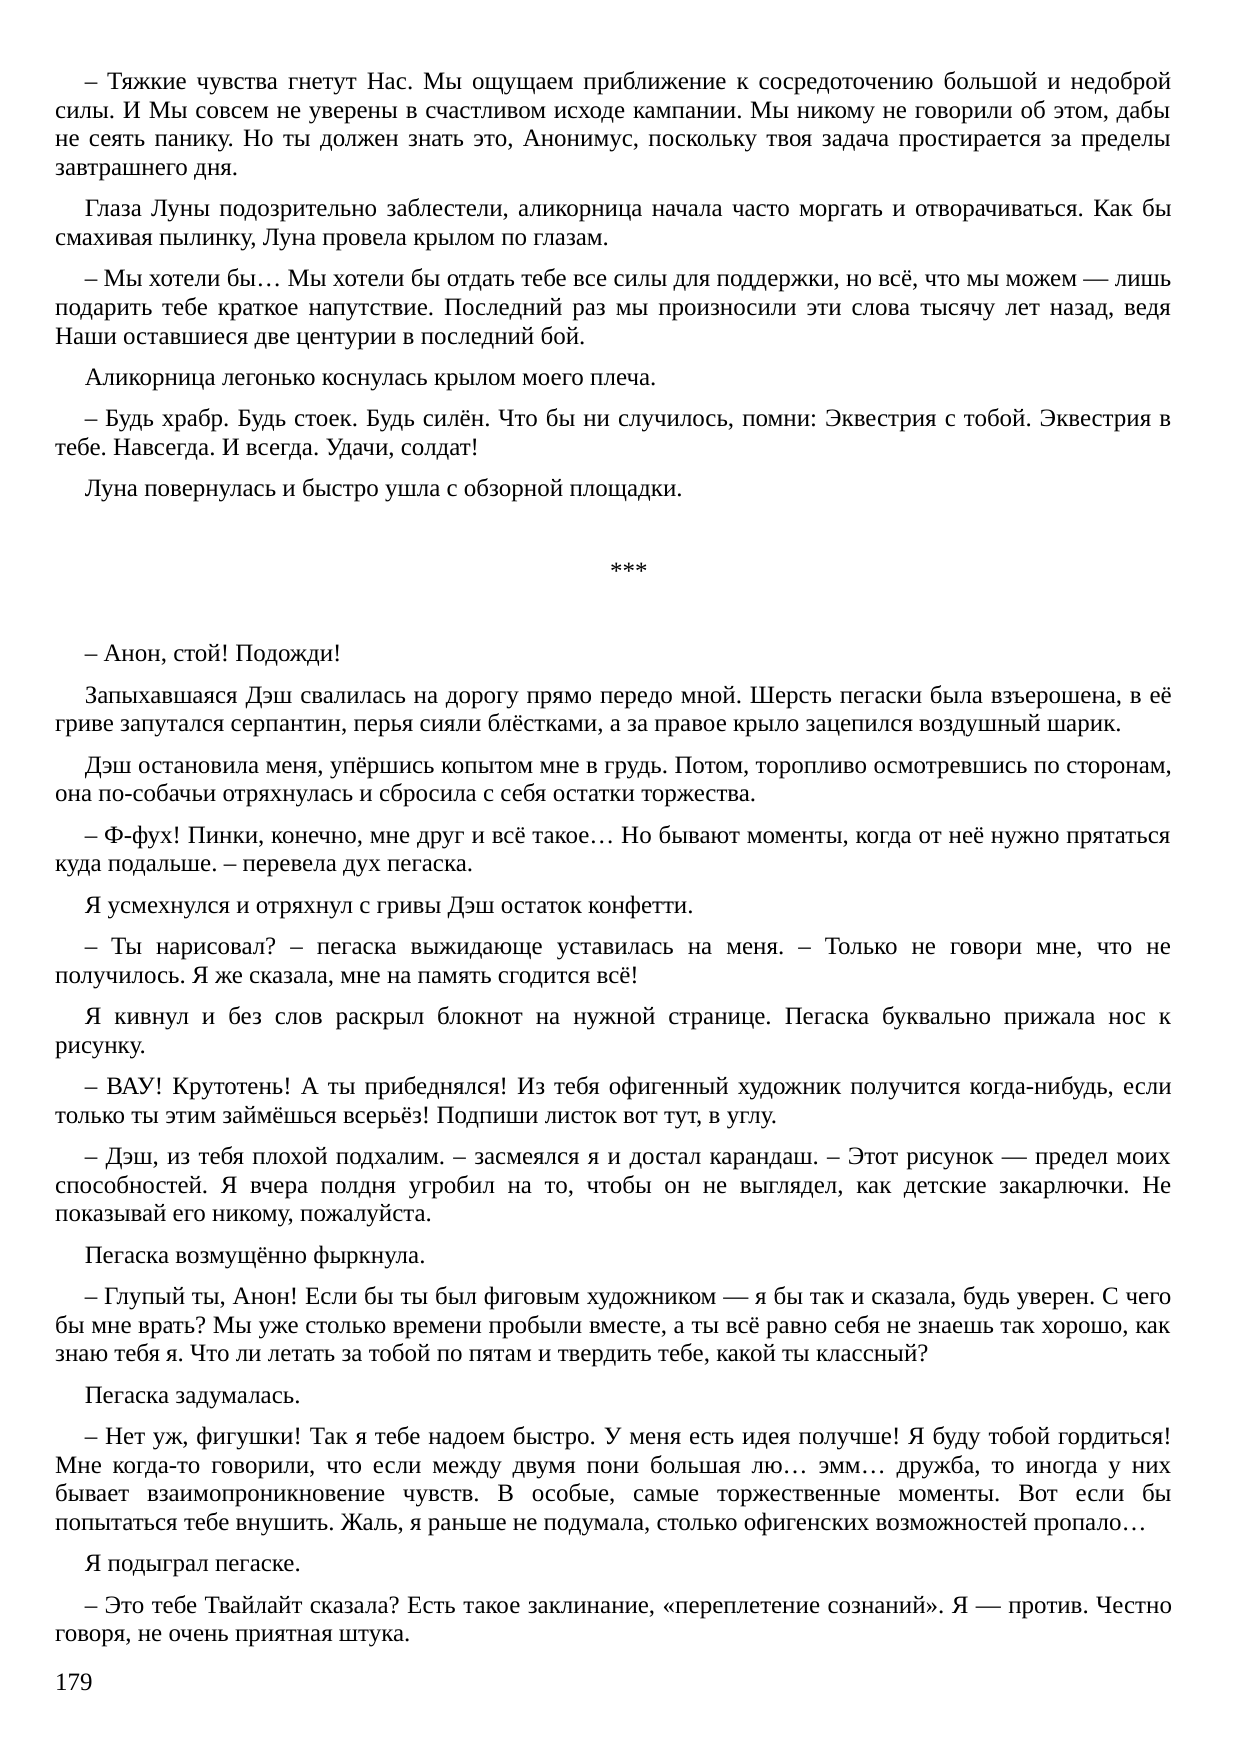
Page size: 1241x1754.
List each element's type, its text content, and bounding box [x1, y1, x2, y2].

text Я подыграл пегаске. [55, 1548, 1173, 1577]
text Я усмехнулся и отряхнул с гривы Дэш остаток конфетти. [55, 890, 1173, 918]
text – Дэш, из тебя плохой подхалим. – засмеялся я и достал карандаш. – Этот рисунок — предел моих способностей. Я вчера полдня угробил на то, чтобы он не выглядел, как детские закарлючки. Не показывай его никому, пожалуйста. [55, 1141, 1173, 1227]
text – Глупый ты, Анон! Если бы ты был фиговым художником — я бы так и сказала, будь уверен. С чего бы мне врать? Мы уже столько времени пробыли вместе, а ты всё равно себя не знаешь так хорошо, как знаю тебя я. Что ли летать за тобой по пятам и твердить тебе, какой ты классный? [55, 1281, 1173, 1367]
text Глаза Луны подозрительно заблестели, аликорница начала часто моргать и отворачиваться. Как бы смахивая пылинку, Луна провела крылом по глазам. [55, 193, 1173, 251]
text Запыхавшаяся Дэш свалилась на дорогу прямо передо мной. Шерсть пегаски была взъерошена, в её гриве запутался серпантин, перья сияли блёстками, а за правое крыло зацепился воздушный шарик. [55, 680, 1173, 737]
text – Ты нарисовал? – пегаска выжидающе уставилась на меня. – Только не говори мне, что не получилось. Я же сказала, мне на память сгодится всё! [55, 931, 1173, 988]
text – ВАУ! Крутотень! А ты прибеднялся! Из тебя офигенный художник получится когда-нибудь, если только ты этим займёшься всерьёз! Подпиши листок вот тут, в углу. [55, 1071, 1173, 1128]
text Дэш остановила меня, упёршись копытом мне в грудь. Потом, торопливо осмотревшись по сторонам, она по-собачьи отряхнулась и сбросила с себя остатки торжества. [55, 750, 1173, 807]
text – Будь храбр. Будь стоек. Будь силён. Что бы ни случилось, помни: Эквестрия с тобой. Эквестрия в тебе. Навсегда. И всегда. Удачи, солдат! [55, 403, 1173, 461]
text Я кивнул и без слов раскрыл блокнот на нужной странице. Пегаска буквально прижала нос к рисунку. [55, 1001, 1173, 1058]
text – Мы хотели бы… Мы хотели бы отдать тебе все силы для поддержки, но всё, что мы можем — лишь подарить тебе краткое напутствие. Последний раз мы произносили эти слова тысячу лет назад, ведя Наши оставшиеся две центурии в последний бой. [55, 263, 1173, 350]
text – Это тебе Твайлайт сказала? Есть такое заклинание, «переплетение сознаний». Я — против. Честно говоря, не очень приятная штука. [55, 1590, 1173, 1647]
text – Ф-фух! Пинки, конечно, мне друг и всё такое… Но бывают моменты, когда от неё нужно прятаться куда подальше. – перевела дух пегаска. [55, 820, 1173, 877]
text Пегаска задумалась. [55, 1380, 1173, 1408]
text Пегаска возмущённо фыркнула. [55, 1240, 1173, 1268]
text Луна повернулась и быстро ушла с обзорной площадки. [55, 473, 1173, 502]
text – Анон, стой! Подожди! [55, 638, 1173, 667]
text – Тяжкие чувства гнетут Нас. Мы ощущаем приближение к сосредоточению большой и недоброй силы. И Мы совсем не уверены в счастливом исходе кампании. Мы никому не говорили об этом, дабы не сеять панику. Но ты должен знать это, Анонимус, поскольку твоя задача простирается за пределы завтрашнего дня. [55, 66, 1173, 181]
text Аликорница легонько коснулась крылом моего плеча. [55, 362, 1173, 391]
text *** [55, 556, 1173, 585]
text – Нет уж, фигушки! Так я тебе надоем быстро. У меня есть идея получше! Я буду тобой гордиться! Мне когда-то говорили, что если между двумя пони большая лю… эмм… дружба, то иногда у них бывает взаимопроникновение чувств. В особые, самые торжественные моменты. Вот если бы попытаться тебе внушить. Жаль, я раньше не подумала, столько офигенских возможностей пропало… [55, 1421, 1173, 1536]
